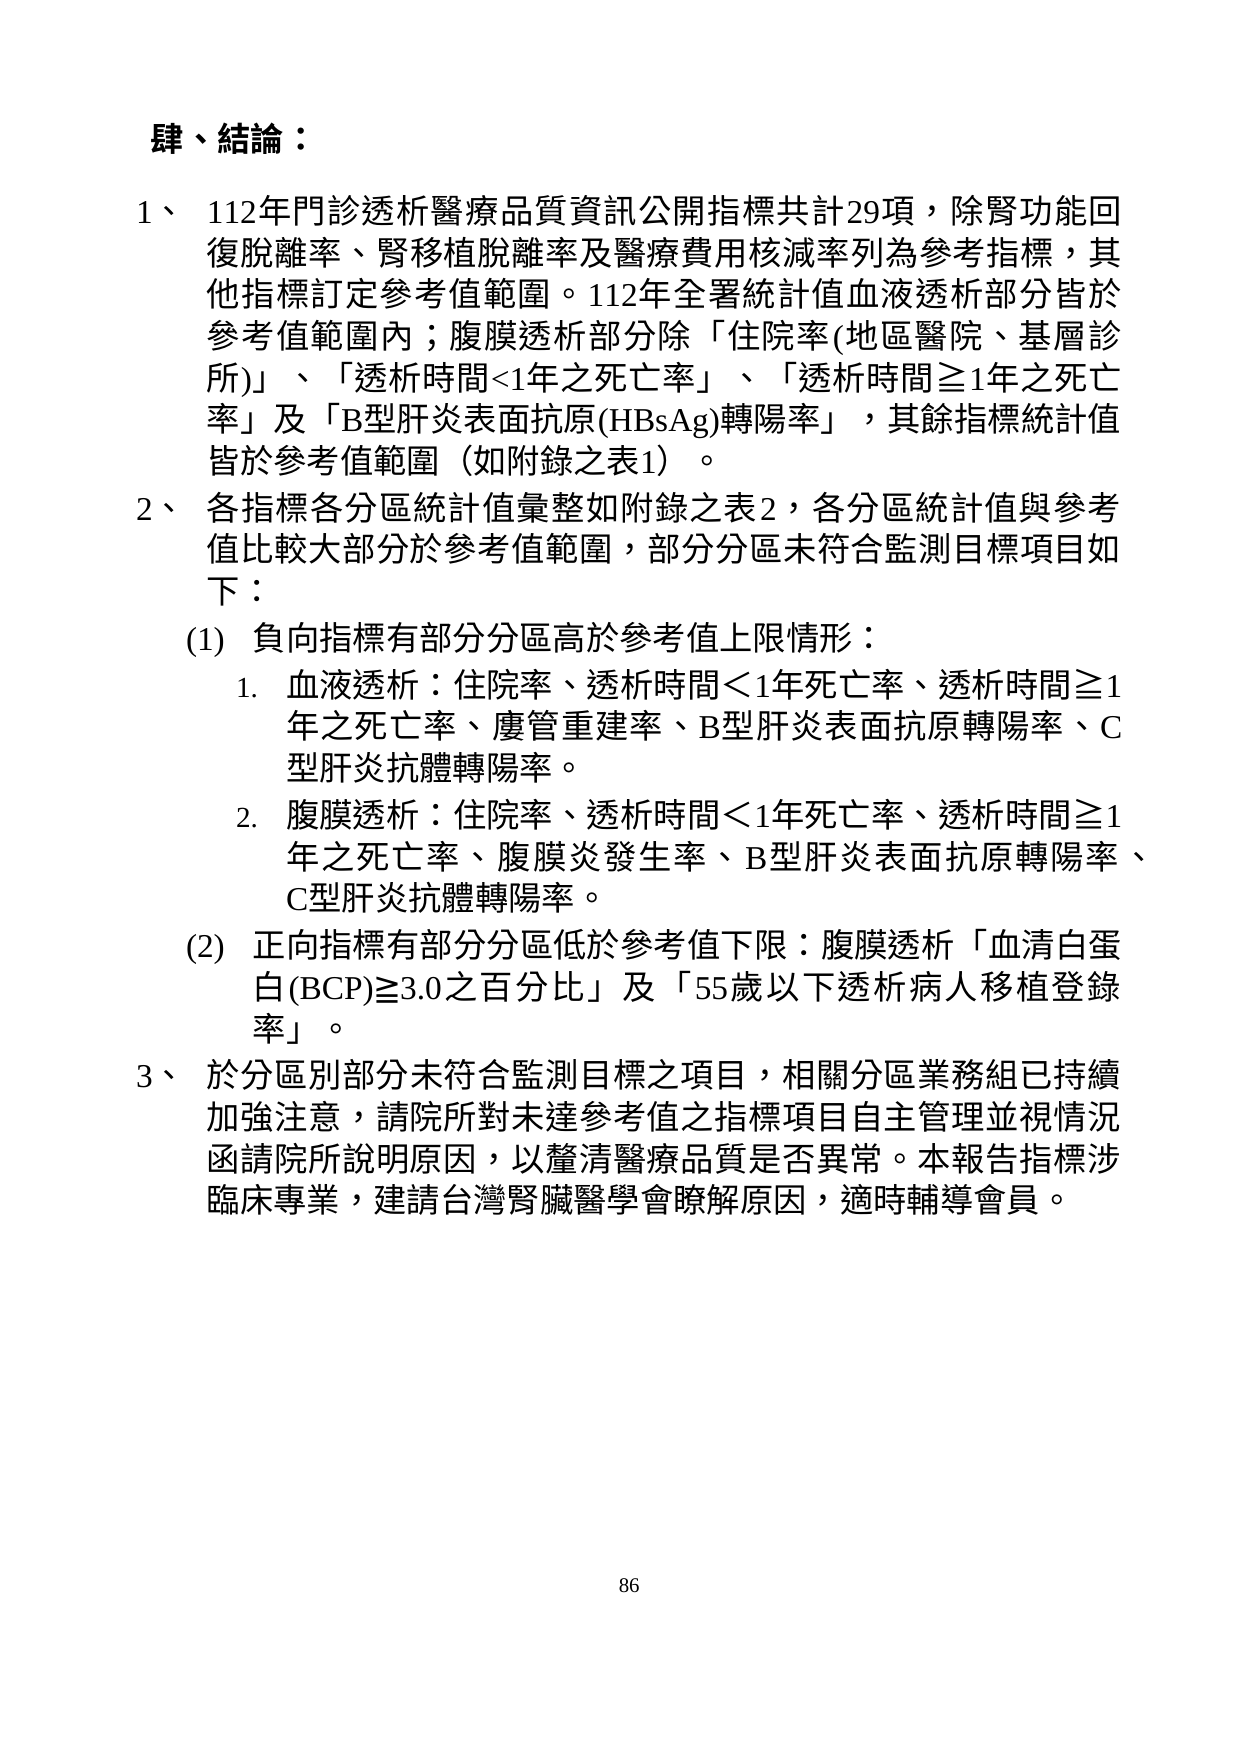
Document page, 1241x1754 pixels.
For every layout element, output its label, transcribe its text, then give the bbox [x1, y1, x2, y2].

list 112年門診透析醫療品質資訊公開指標共計29項，除腎功能回復脫離率、腎移植脫離率及醫療費用核減率列為參考指標，其他指標訂定參考值範圍。112年全署統計值血液透析部分皆於參考值範圍內；腹膜透析部分除「住院率(地區醫院、基層診所)」、「透析時間<1年之死亡率」、「透析時間≧1年之死亡率」及「B型肝炎表面抗原(HBsAg)轉陽率」，其餘指標統計值皆於參考值範圍（如附錄之表1）。 [136, 190, 1122, 482]
subtitle 肆、結論： [151, 118, 1122, 160]
list 正向指標有部分分區低於參考值下限：腹膜透析「血清白蛋白(BCP)≧3.0之百分比」及「55歲以下透析病人移植登錄率」。 [186, 924, 1122, 1049]
list 於分區別部分未符合監測目標之項目，相關分區業務組已持續加強注意，請院所對未達參考值之指標項目自主管理並視情況函請院所說明原因，以釐清醫療品質是否異常。本報告指標涉臨床專業，建請台灣腎臟醫學會瞭解原因，適時輔導會員。 [136, 1054, 1122, 1221]
list 血液透析：住院率、透析時間＜1年死亡率、透析時間≧1年之死亡率、廔管重建率、B型肝炎表面抗原轉陽率、C型肝炎抗體轉陽率。 [236, 664, 1122, 789]
list 負向指標有部分分區高於參考值上限情形： [186, 617, 1122, 659]
list 各指標各分區統計值彙整如附錄之表2，各分區統計值與參考值比較大部分於參考值範圍，部分分區未符合監測目標項目如下： [136, 487, 1122, 612]
list 腹膜透析：住院率、透析時間＜1年死亡率、透析時間≧1年之死亡率、腹膜炎發生率、B型肝炎表面抗原轉陽率、C型肝炎抗體轉陽率。 [236, 794, 1122, 919]
